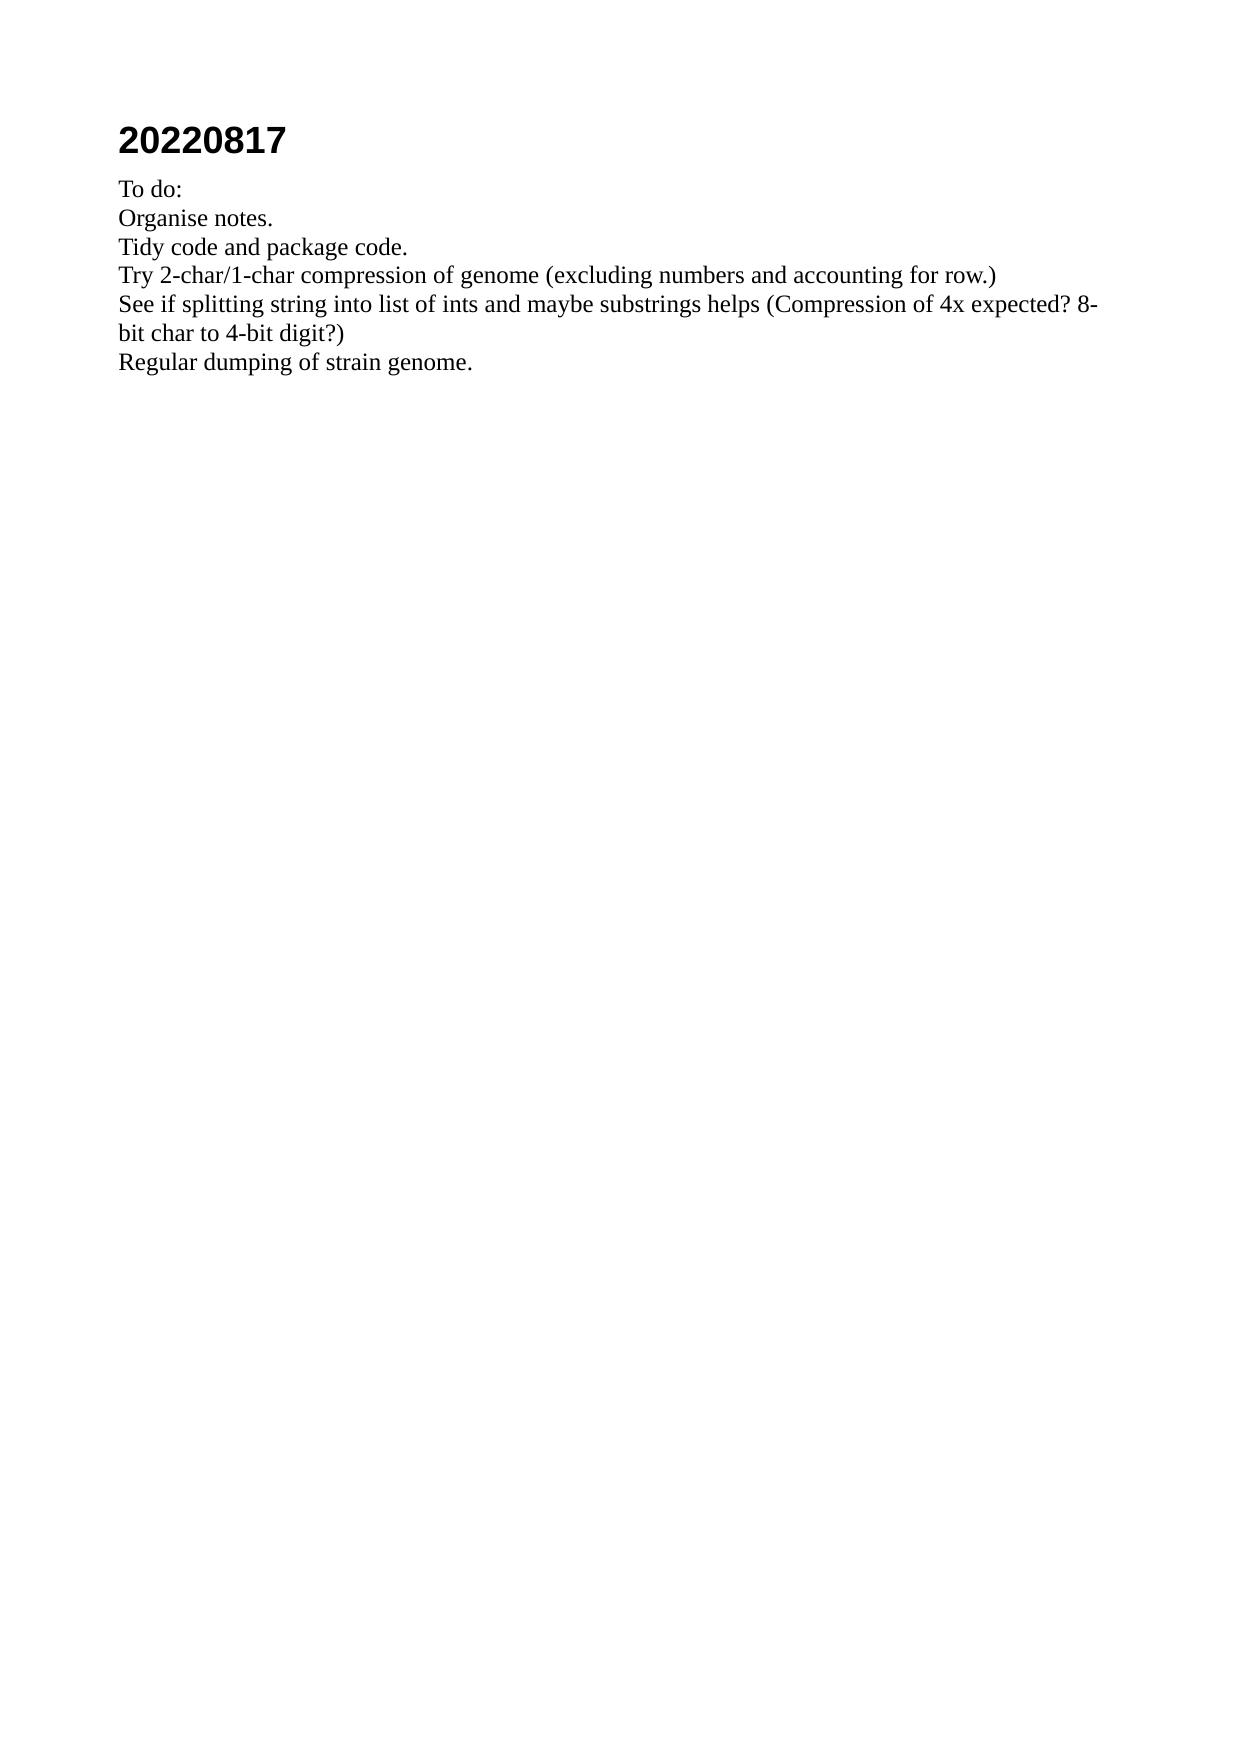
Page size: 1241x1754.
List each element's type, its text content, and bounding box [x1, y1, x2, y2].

text See if splitting string into list of ints and maybe substrings helps (Compression of 4x expected? 8-bit char to 4-bit digit?) [118, 289, 1122, 347]
text Tidy code and package code. [118, 232, 1122, 261]
text To do: [118, 174, 1122, 203]
text Try 2-char/1-char compression of genome (excluding numbers and accounting for row.) [118, 261, 1122, 289]
text Regular dumping of strain genome. [118, 347, 1122, 376]
subtitle 20220817 [118, 118, 1122, 162]
text Organise notes. [118, 203, 1122, 232]
